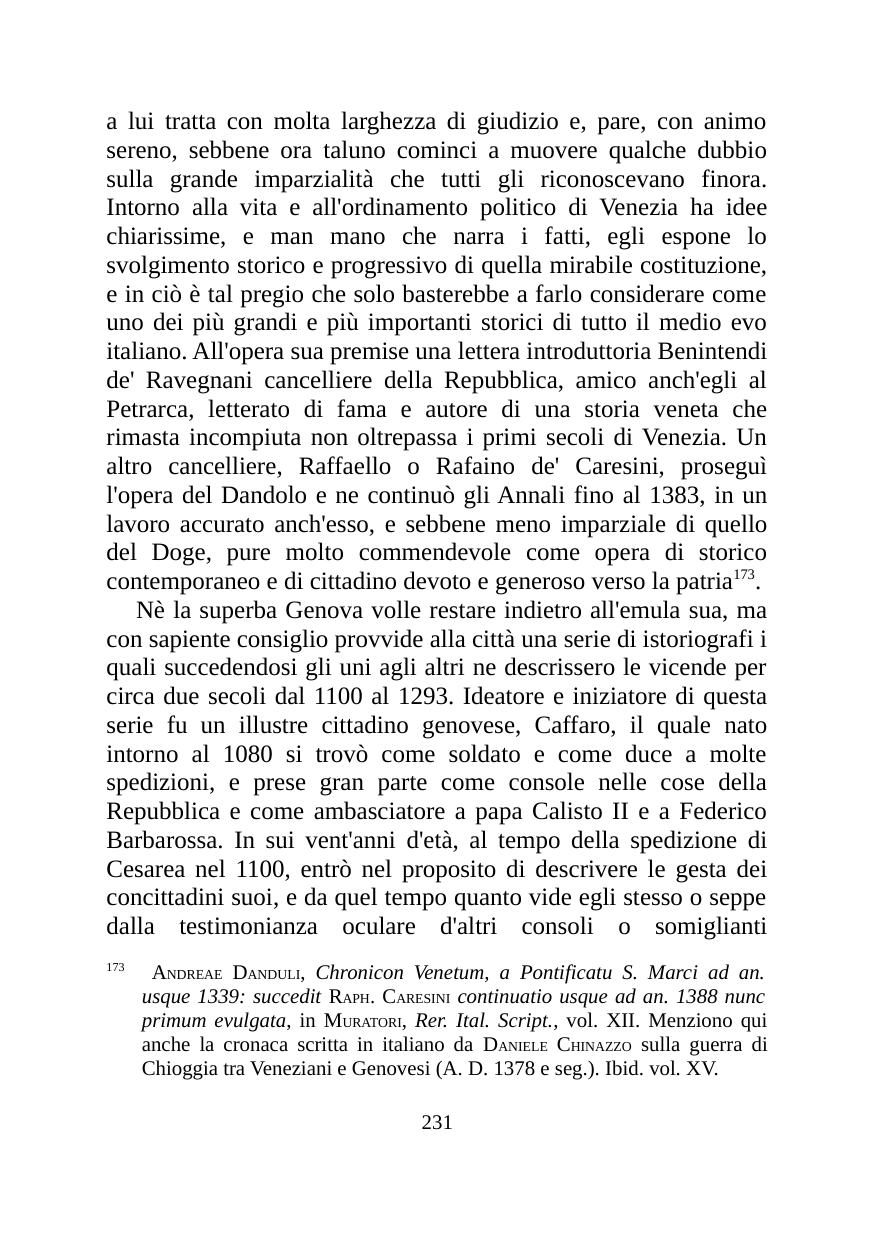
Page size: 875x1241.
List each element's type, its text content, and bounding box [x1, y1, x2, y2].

text Nè la superba Genova volle restare indietro all'emula sua, ma con sapiente consiglio provvide alla città una serie di istoriografi i quali succedendosi gli uni agli altri ne descrissero le vicende per circa due secoli dal 1100 al 1293. Ideatore e iniziatore di questa serie fu un illustre cittadino genovese, Caffaro, il quale nato intorno al 1080 si trovò come soldato e come duce a molte spedizioni, e prese gran parte come console nelle cose della Repubblica e come ambasciatore a papa Calisto II e a Federico Barbarossa. In sui vent'anni d'età, al tempo della spedizione di Cesarea nel 1100, entrò nel proposito di descrivere le gesta dei concittadini suoi, e da quel tempo quanto vide egli stesso o seppe dalla testimonianza oculare d'altri consoli o somiglianti [106, 595, 768, 940]
text a lui tratta con molta larghezza di giudizio e, pare, con animo sereno, sebbene ora taluno cominci a muovere qualche dubbio sulla grande imparzialità che tutti gli riconoscevano finora. Intorno alla vita e all'ordinamento politico di Venezia ha idee chiarissime, e man mano che narra i fatti, egli espone lo svolgimento storico e progressivo di quella mirabile costituzione, e in ciò è tal pregio che solo basterebbe a farlo considerare come uno dei più grandi e più importanti storici di tutto il medio evo italiano. All'opera sua premise una lettera introduttoria Benintendi de' Ravegnani cancelliere della Repubblica, amico anch'egli al Petrarca, letterato di fama e autore di una storia veneta che rimasta incompiuta non oltrepassa i primi secoli di Venezia. Un altro cancelliere, Raffaello o Rafaino de' Caresini, proseguì l'opera del Dandolo e ne continuò gli Annali fino al 1383, in un lavoro accurato anch'esso, e sebbene meno imparziale di quello del Doge, pure molto commendevole come opera di storico contemporaneo e di cittadino devoto e generoso verso la patria. [106, 106, 768, 595]
text Andreae Danduli, Chronicon Venetum, a Pontificatu S. Marci ad an. usque 1339: succedit Raph. Caresini continuatio usque ad an. 1388 nunc primum evulgata, in Muratori, Rer. Ital. Script., vol. XII. Menziono qui anche la cronaca scritta in italiano da Daniele Chinazzo sulla guerra di Chioggia tra Veneziani e Genovesi (A. D. 1378 e seg.). Ibid. vol. XV. [106, 960, 768, 1080]
